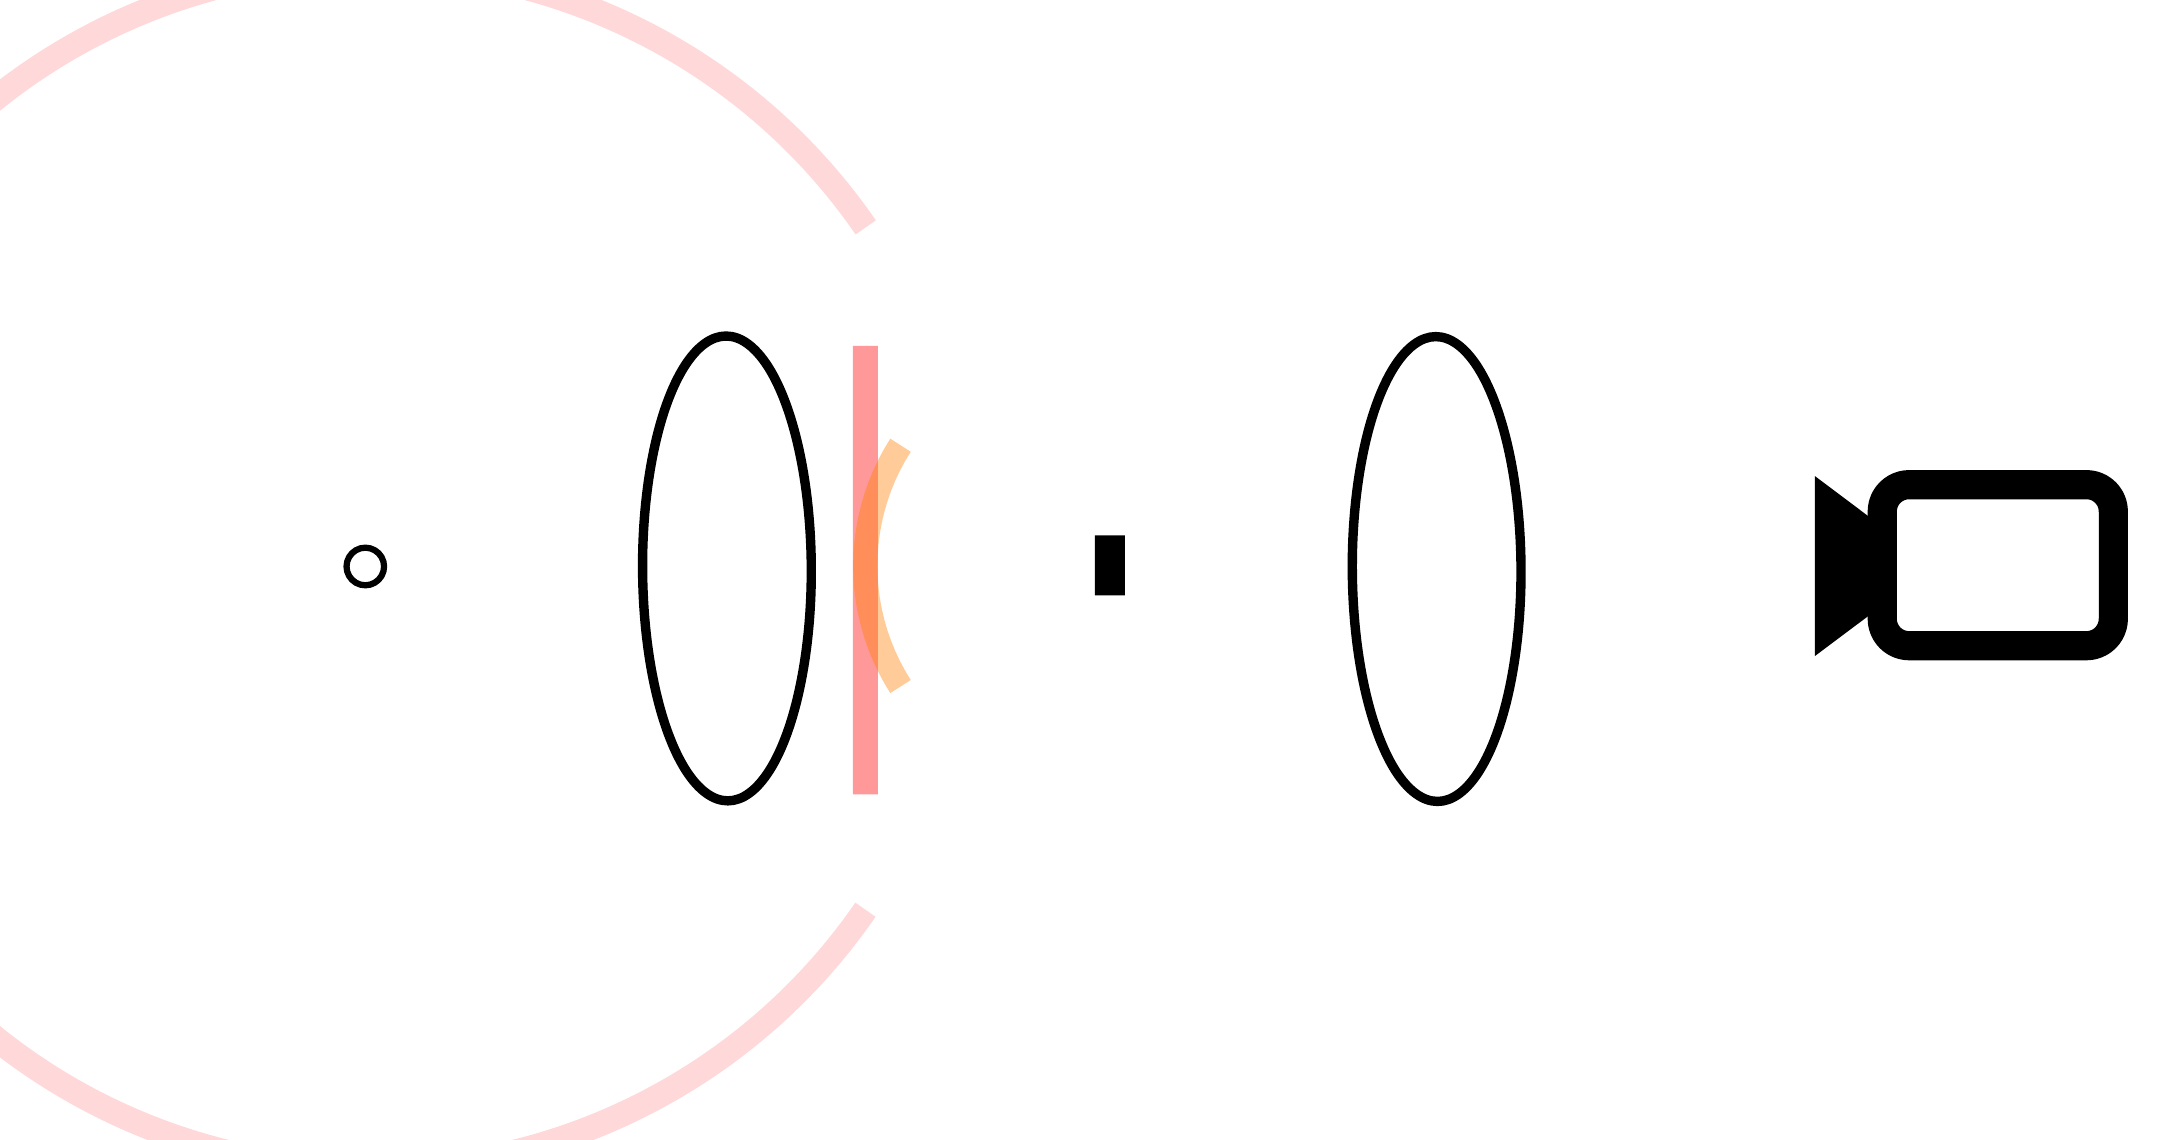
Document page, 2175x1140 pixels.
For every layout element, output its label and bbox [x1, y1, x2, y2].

text_box [0, 1026, 230, 1140]
text_box [511, 0, 1747, 1140]
text_box [1814, 476, 1875, 657]
text_box [0, 0, 217, 111]
text_box [1882, 484, 2114, 646]
